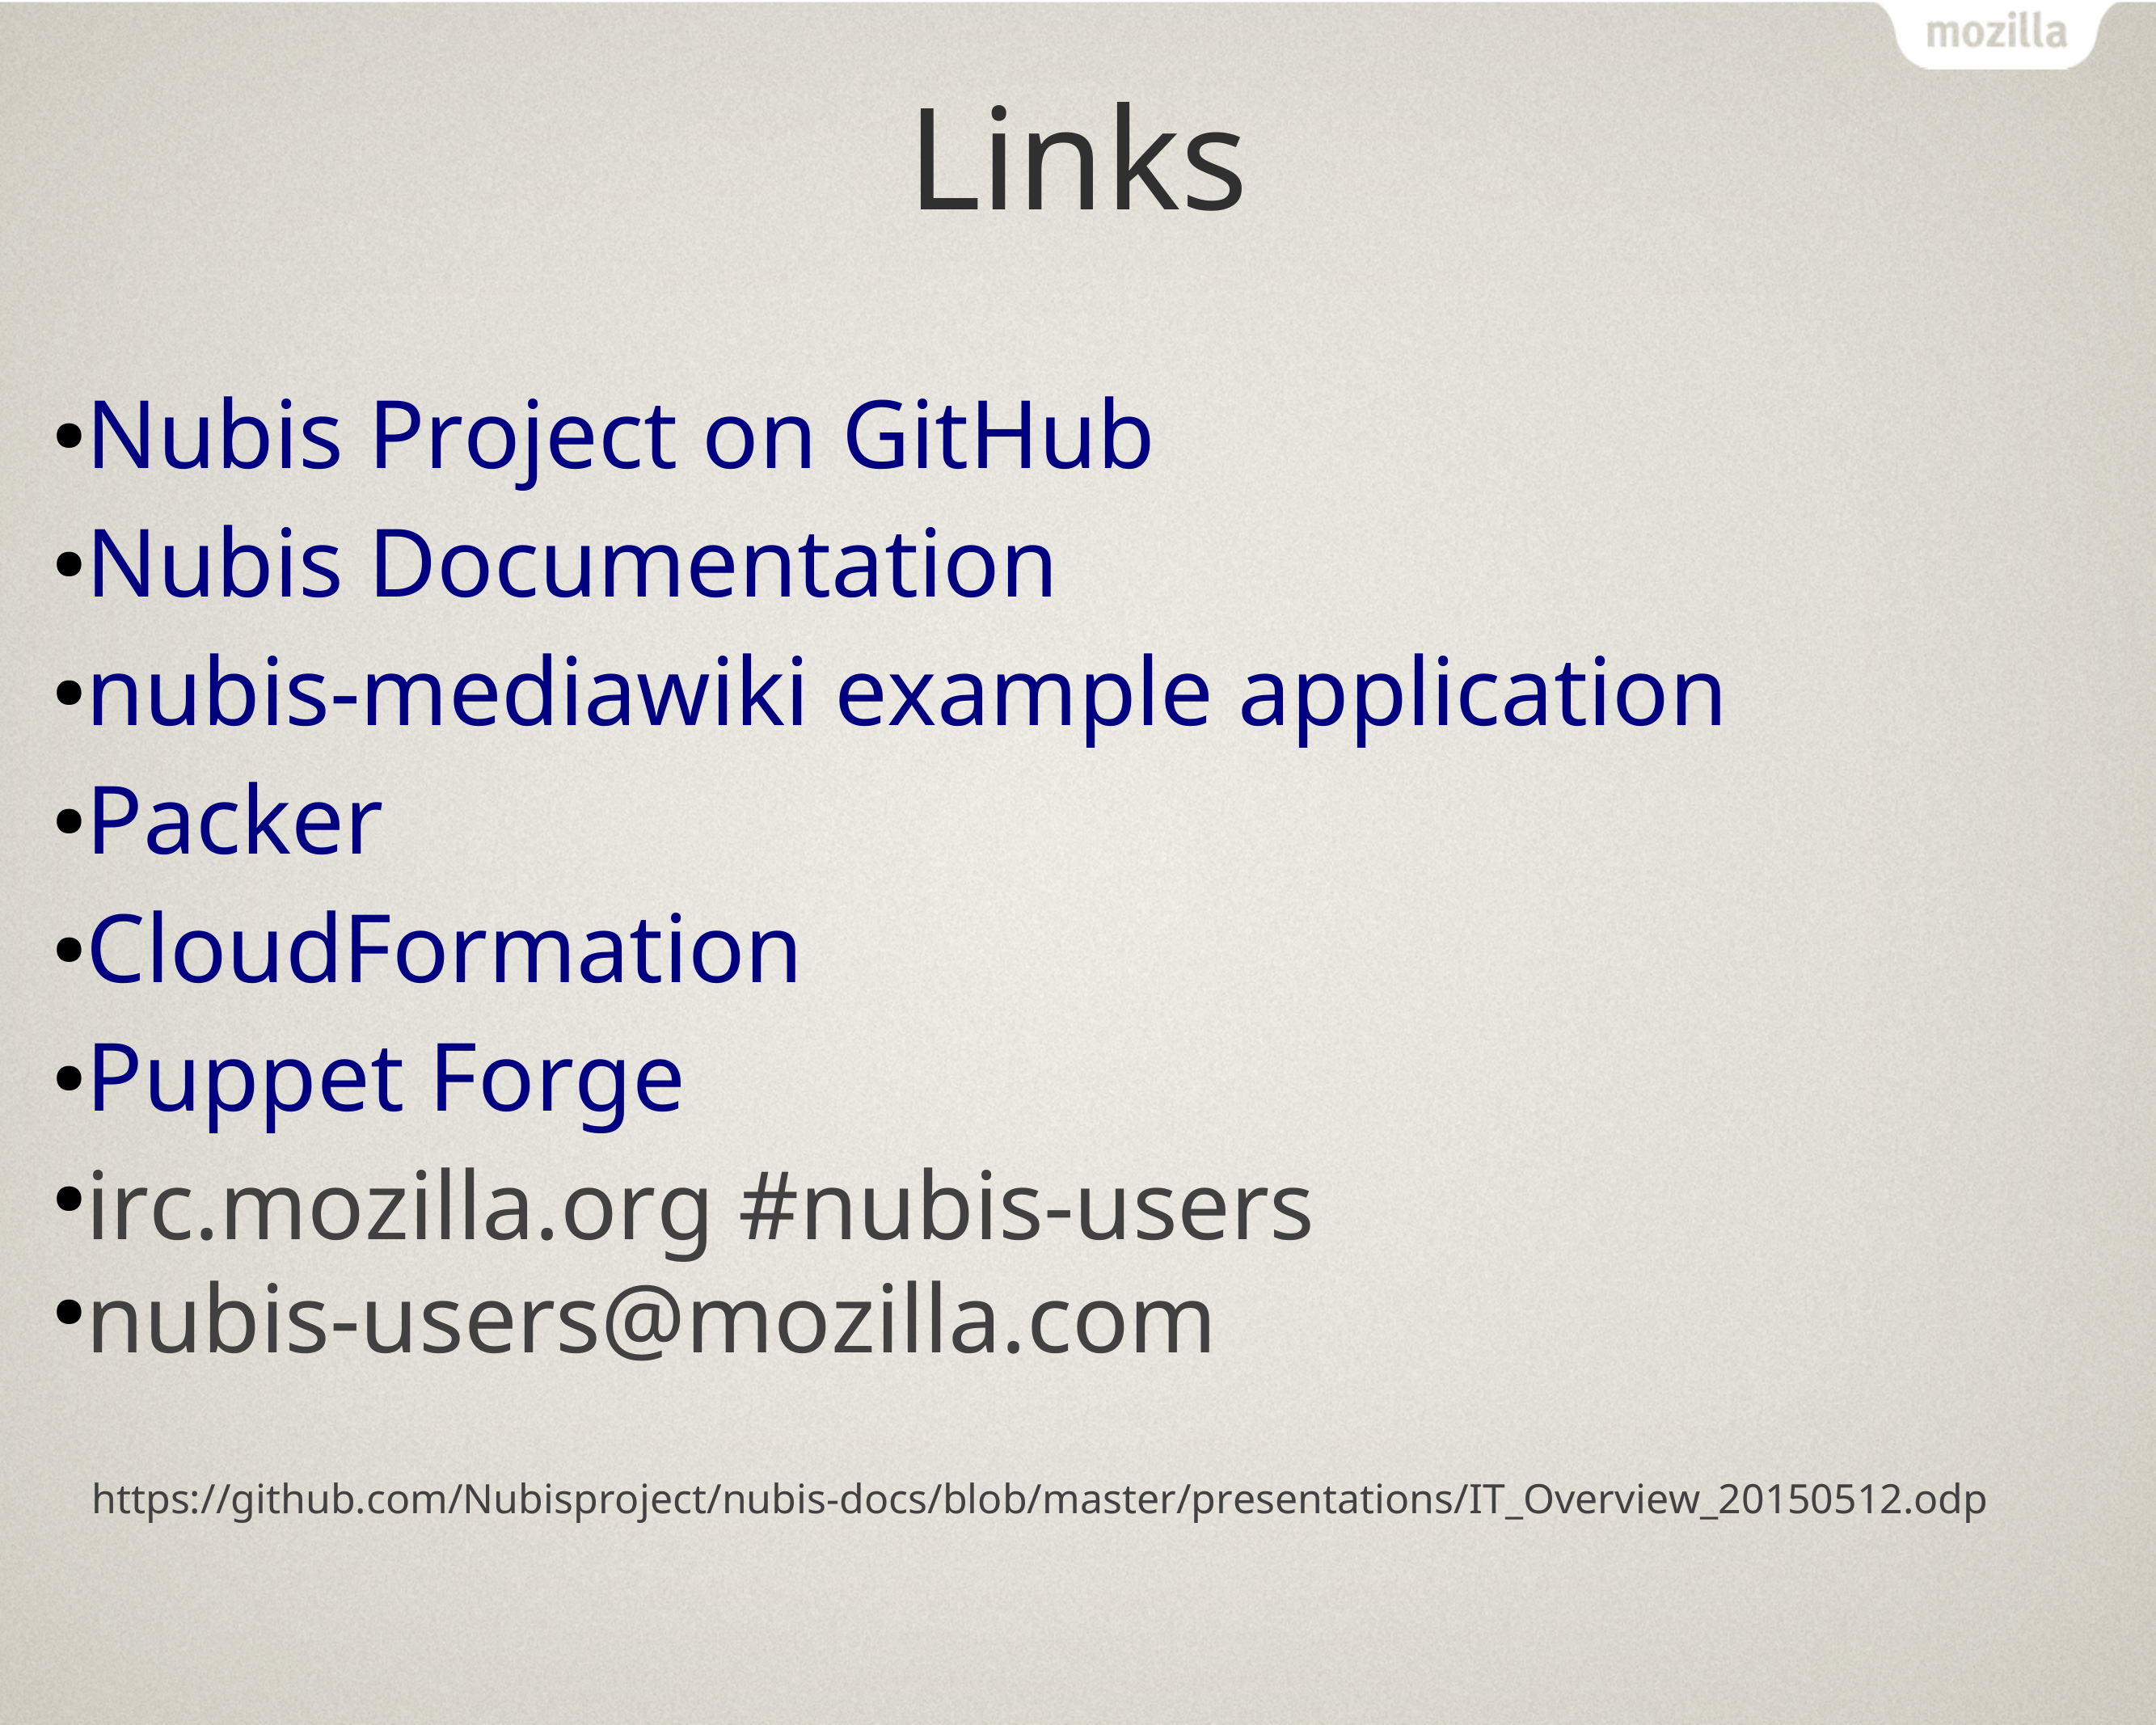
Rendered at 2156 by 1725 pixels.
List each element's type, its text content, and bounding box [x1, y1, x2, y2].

text_box Nubis Project on GitHub Nubis Documentation nubis-mediawiki example application Packer CloudFormation Puppet Forge irc.mozilla.org #nubis-users nubis-users@mozilla.com [40, 368, 1852, 1286]
picture [0, 0, 2156, 1725]
text_box https://github.com/Nubisproject/nubis-docs/blob/master/presentations/IT_Overview_20150512.odp [79, 1467, 2099, 1529]
title Links [58, 38, 2097, 268]
